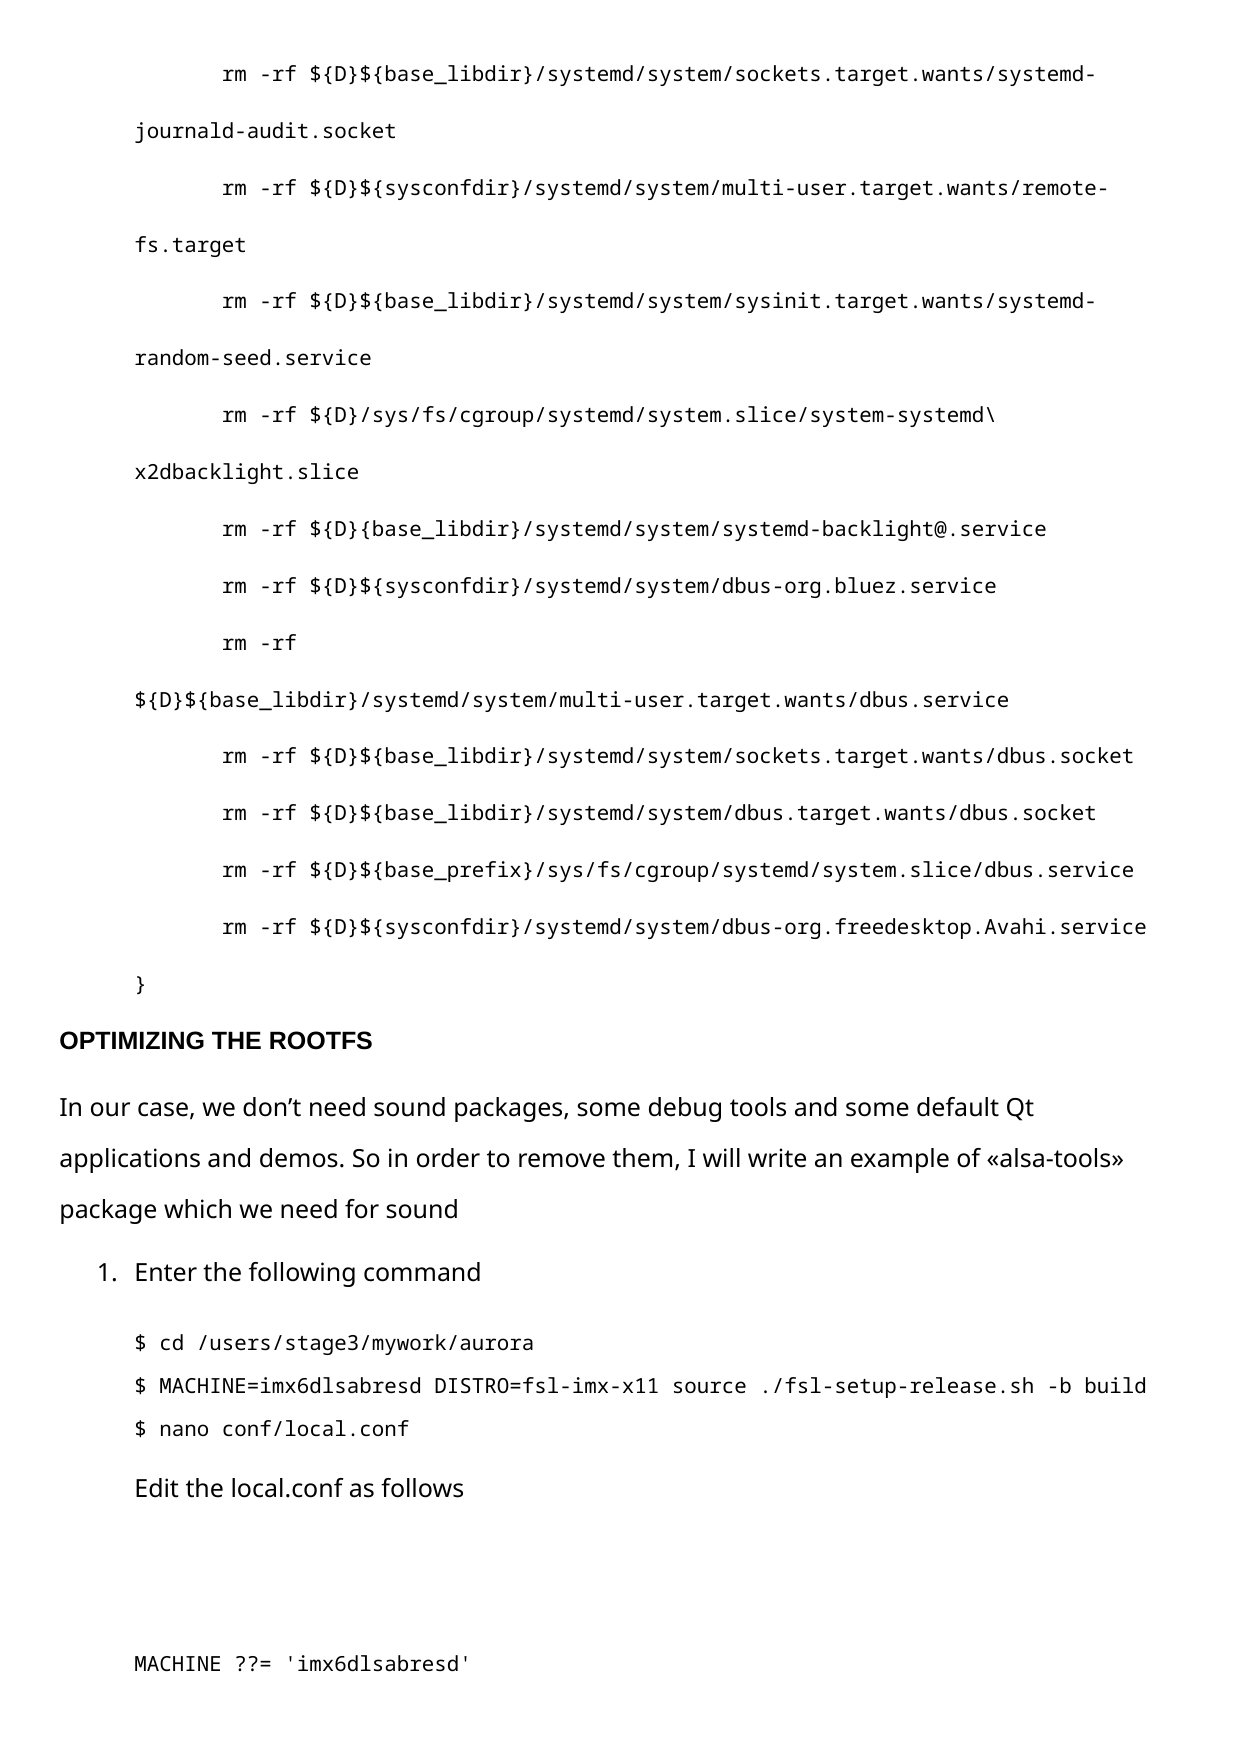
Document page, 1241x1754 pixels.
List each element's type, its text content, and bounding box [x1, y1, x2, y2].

list rm -rf ${D}${base_libdir}/systemd/system/multi-user.target.wants/dbus.service [97, 628, 1181, 713]
list rm -rf ${D}${base_prefix}/sys/fs/cgroup/systemd/system.slice/dbus.service [97, 855, 1181, 884]
list rm -rf ${D}${base_libdir}/systemd/system/sockets.target.wants/dbus.socket [97, 742, 1181, 770]
list Enter the following command [97, 1254, 1181, 1288]
list } [97, 969, 1181, 997]
list rm -rf ${D}${sysconfdir}/systemd/system/dbus-org.bluez.service [97, 571, 1181, 599]
list rm -rf ${D}${sysconfdir}/systemd/system/dbus-org.freedesktop.Avahi.service [97, 912, 1181, 941]
list Edit the local.conf as follows [97, 1471, 1181, 1504]
list rm -rf ${D}${base_libdir}/systemd/system/dbus.target.wants/dbus.socket [97, 798, 1181, 827]
list rm -rf ${D}/sys/fs/cgroup/systemd/system.slice/system-systemd\x2dbacklight.slice [97, 400, 1181, 486]
list $ cd /users/stage3/mywork/aurora [97, 1328, 1181, 1357]
list $ nano conf/local.conf [97, 1414, 1181, 1442]
subtitle OPTIMIZING THE ROOTFS [59, 1026, 1181, 1055]
list MACHINE ??= 'imx6dlsabresd' [97, 1649, 1181, 1678]
list rm -rf ${D}${base_libdir}/systemd/system/sysinit.target.wants/systemd-random-seed.service [97, 287, 1181, 372]
list rm -rf ${D}${base_libdir}/systemd/system/sockets.target.wants/systemd-journald-audit.socket [97, 59, 1181, 144]
list rm -rf ${D}{base_libdir}/systemd/system/systemd-backlight@.service [97, 514, 1181, 542]
list $ MACHINE=imx6dlsabresd DISTRO=fsl-imx-x11 source ./fsl-setup-release.sh -b build [97, 1371, 1181, 1399]
text In our case, we don’t need sound packages, some debug tools and some default Qt applications and demos. So in order to remove them, I will write an example of «alsa-tools» package which we need for sound [59, 1089, 1181, 1226]
list rm -rf ${D}${sysconfdir}/systemd/system/multi-user.target.wants/remote-fs.target [97, 173, 1181, 258]
